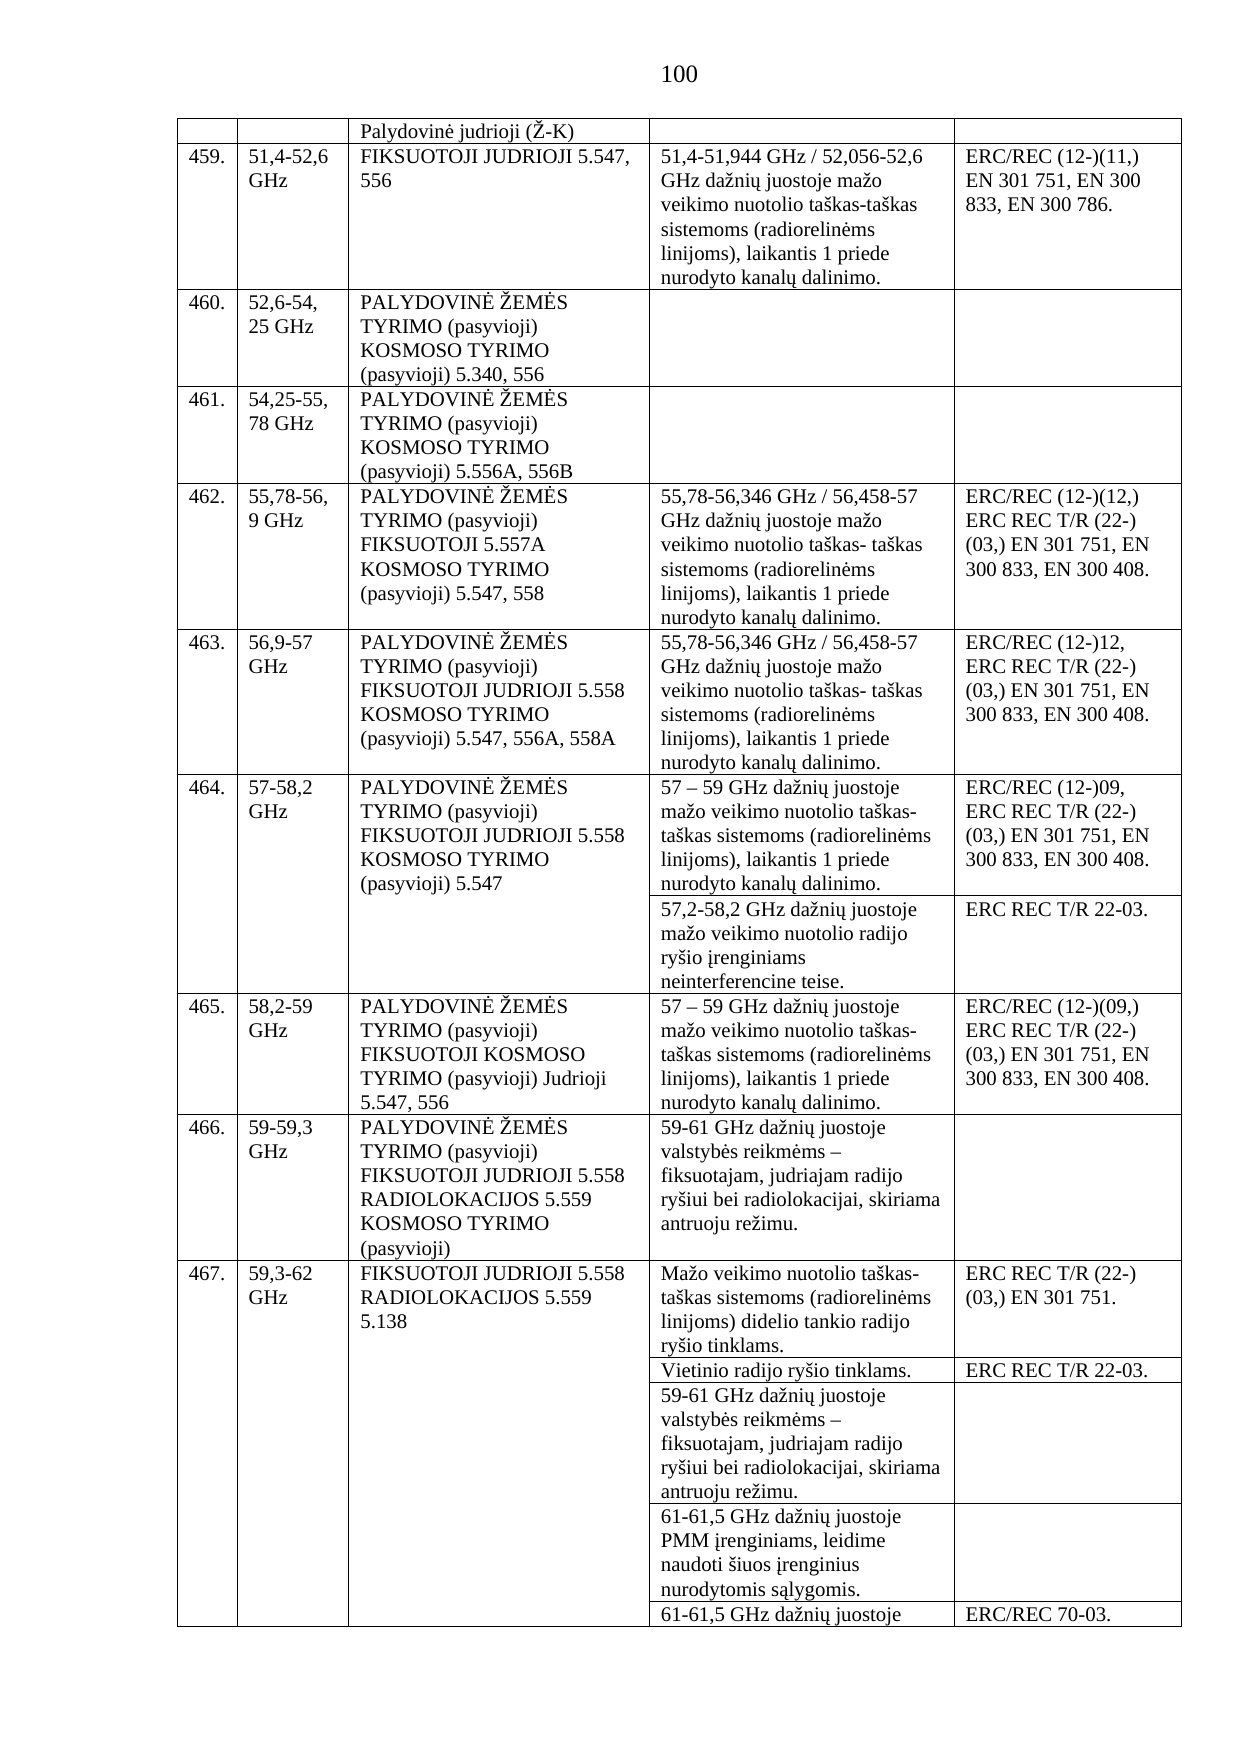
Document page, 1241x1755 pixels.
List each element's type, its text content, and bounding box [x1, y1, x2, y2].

table_cell 59-61 GHz dažnių juostoje valstybės reikmėms – fiksuotajam, judriajam radijo ryšiui bei radiolokacijai, skiriama antruoju režimu. [650, 1383, 954, 1503]
table_cell 56,9-57 GHz [238, 630, 348, 774]
table_cell 55,78-56,346 GHz / 56,458-57 GHz dažnių juostoje mažo veikimo nuotolio taškas- taškas sistemoms (radiorelinėms linijoms), laikantis 1 priede nurodyto kanalų dalinimo. [650, 484, 954, 629]
table_cell 57,2-58,2 GHz dažnių juostoje mažo veikimo nuotolio radijo ryšio įrenginiams neinterferencine teise. [650, 896, 954, 993]
table_cell PALYDOVINĖ ŽEMĖS TYRIMO (pasyvioji) FIKSUOTOJI JUDRIOJI 5.558 KOSMOSO TYRIMO (pasyvioji) 5.547, 556A, 558A [349, 630, 649, 774]
table_cell [650, 387, 954, 483]
table_cell 52,6-54, 25 GHz [238, 290, 348, 386]
table_cell 55,78-56,346 GHz / 56,458-57 GHz dažnių juostoje mažo veikimo nuotolio taškas- taškas sistemoms (radiorelinėms linijoms), laikantis 1 priede nurodyto kanalų dalinimo. [650, 630, 954, 774]
table_cell ERC REC T/R 22-03. [955, 896, 1181, 993]
table_cell 61-61,5 GHz dažnių juostoje PMM įrenginiams, leidime naudoti šiuos įrenginius nurodytomis sąlygomis. [650, 1504, 954, 1601]
table_cell 59-61 GHz dažnių juostoje valstybės reikmėms – fiksuotajam, judriajam radijo ryšiui bei radiolokacijai, skiriama antruoju režimu. [650, 1115, 954, 1259]
table_cell [955, 119, 1181, 143]
table_cell Mažo veikimo nuotolio taškas-taškas sistemoms (radiorelinėms linijoms) didelio tankio radijo ryšio tinklams. [650, 1261, 954, 1357]
table_cell Vietinio radijo ryšio tinklams. [650, 1358, 954, 1382]
table_cell 51,4-52,6 GHz [238, 144, 348, 289]
table_cell [650, 290, 954, 386]
table_cell [178, 119, 237, 143]
table_cell [955, 1383, 1181, 1503]
table_cell [955, 1115, 1181, 1259]
table_cell PALYDOVINĖ ŽEMĖS TYRIMO (pasyvioji) KOSMOSO TYRIMO (pasyvioji) 5.340, 556 [349, 290, 649, 386]
table_cell 460. [178, 290, 237, 386]
table_cell 54,25-55, 78 GHz [238, 387, 348, 483]
table_cell 61-61,5 GHz dažnių juostoje [650, 1602, 954, 1626]
table_cell ERC/REC (12-)(09,) ERC REC T/R (22-) (03,) EN 301 751, EN 300 833, EN 300 408. [955, 994, 1181, 1114]
table_cell PALYDOVINĖ ŽEMĖS TYRIMO (pasyvioji) KOSMOSO TYRIMO (pasyvioji) 5.556A, 556B [349, 387, 649, 483]
table_cell Palydovinė judrioji (Ž-K) [349, 119, 649, 143]
table_cell PALYDOVINĖ ŽEMĖS TYRIMO (pasyvioji) FIKSUOTOJI JUDRIOJI 5.558 RADIOLOKACIJOS 5.559 KOSMOSO TYRIMO (pasyvioji) [349, 1115, 649, 1259]
table_cell [955, 290, 1181, 386]
table_cell ERC/REC (12-)(12,) ERC REC T/R (22-) (03,) EN 301 751, EN 300 833, EN 300 408. [955, 484, 1181, 629]
table_cell [955, 1504, 1181, 1601]
table_cell [955, 387, 1181, 483]
table_cell 466. [178, 1115, 237, 1259]
table_cell 59,3-62 GHz [238, 1261, 348, 1626]
table_cell 59-59,3 GHz [238, 1115, 348, 1259]
table_cell 55,78-56, 9 GHz [238, 484, 348, 629]
table_cell FIKSUOTOJI JUDRIOJI 5.547, 556 [349, 144, 649, 289]
table_cell 51,4-51,944 GHz / 52,056-52,6 GHz dažnių juostoje mažo veikimo nuotolio taškas-taškas sistemoms (radiorelinėms linijoms), laikantis 1 priede nurodyto kanalų dalinimo. [650, 144, 954, 289]
table_cell PALYDOVINĖ ŽEMĖS TYRIMO (pasyvioji) FIKSUOTOJI KOSMOSO TYRIMO (pasyvioji) Judrioji 5.547, 556 [349, 994, 649, 1114]
table_cell 464. [178, 775, 237, 993]
table_cell 462. [178, 484, 237, 629]
table_cell FIKSUOTOJI JUDRIOJI 5.558 RADIOLOKACIJOS 5.559 5.138 [349, 1261, 649, 1626]
table_cell 467. [178, 1261, 237, 1626]
table_cell PALYDOVINĖ ŽEMĖS TYRIMO (pasyvioji) FIKSUOTOJI JUDRIOJI 5.558 KOSMOSO TYRIMO (pasyvioji) 5.547 [349, 775, 649, 993]
table_cell ERC/REC 70-03. [955, 1602, 1181, 1626]
table_cell ERC/REC (12-)(11,) EN 301 751, EN 300 833, EN 300 786. [955, 144, 1181, 289]
table_cell 461. [178, 387, 237, 483]
table_cell [650, 119, 954, 143]
table_cell ERC/REC (12-)12, ERC REC T/R (22-) (03,) EN 301 751, EN 300 833, EN 300 408. [955, 630, 1181, 774]
table_cell 57 – 59 GHz dažnių juostoje mažo veikimo nuotolio taškas- taškas sistemoms (radiorelinėms linijoms), laikantis 1 priede nurodyto kanalų dalinimo. [650, 775, 954, 895]
table_cell 57 – 59 GHz dažnių juostoje mažo veikimo nuotolio taškas- taškas sistemoms (radiorelinėms linijoms), laikantis 1 priede nurodyto kanalų dalinimo. [650, 994, 954, 1114]
table_cell 463. [178, 630, 237, 774]
table_cell ERC/REC (12-)09, ERC REC T/R (22-) (03,) EN 301 751, EN 300 833, EN 300 408. [955, 775, 1181, 895]
table_cell 459. [178, 144, 237, 289]
table_cell [238, 119, 348, 143]
table_cell 57-58,2 GHz [238, 775, 348, 993]
table_cell PALYDOVINĖ ŽEMĖS TYRIMO (pasyvioji) FIKSUOTOJI 5.557A KOSMOSO TYRIMO (pasyvioji) 5.547, 558 [349, 484, 649, 629]
table_cell ERC REC T/R 22-03. [955, 1358, 1181, 1382]
table_cell ERC REC T/R (22-) (03,) EN 301 751. [955, 1261, 1181, 1357]
table_cell 58,2-59 GHz [238, 994, 348, 1114]
table_cell 465. [178, 994, 237, 1114]
